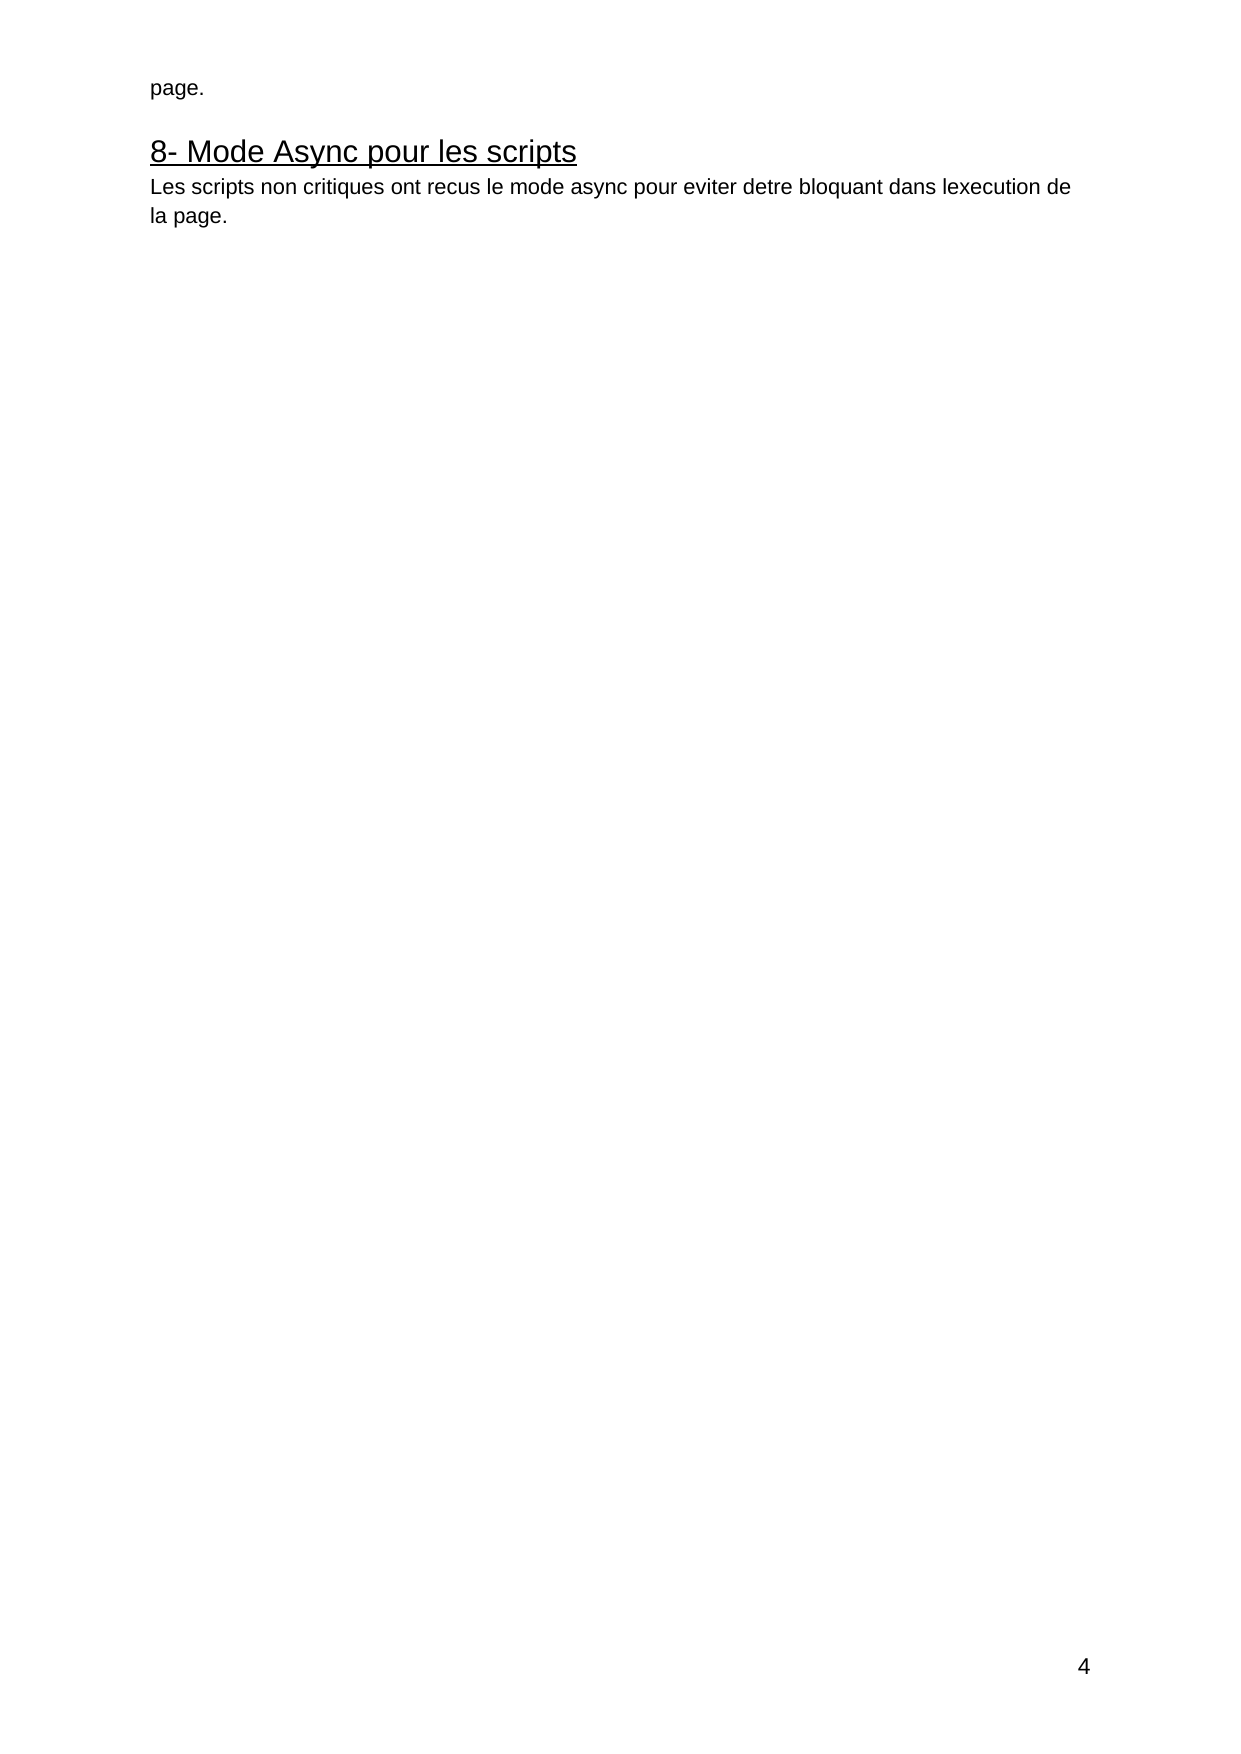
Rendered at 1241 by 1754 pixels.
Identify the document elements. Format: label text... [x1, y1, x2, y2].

text Les scripts non critiques ont recus le mode async pour eviter detre bloquant dans lexecution de la page. [150, 174, 1090, 228]
text 8- Mode Async pour les scripts [150, 133, 1090, 169]
text page. [150, 75, 1090, 100]
